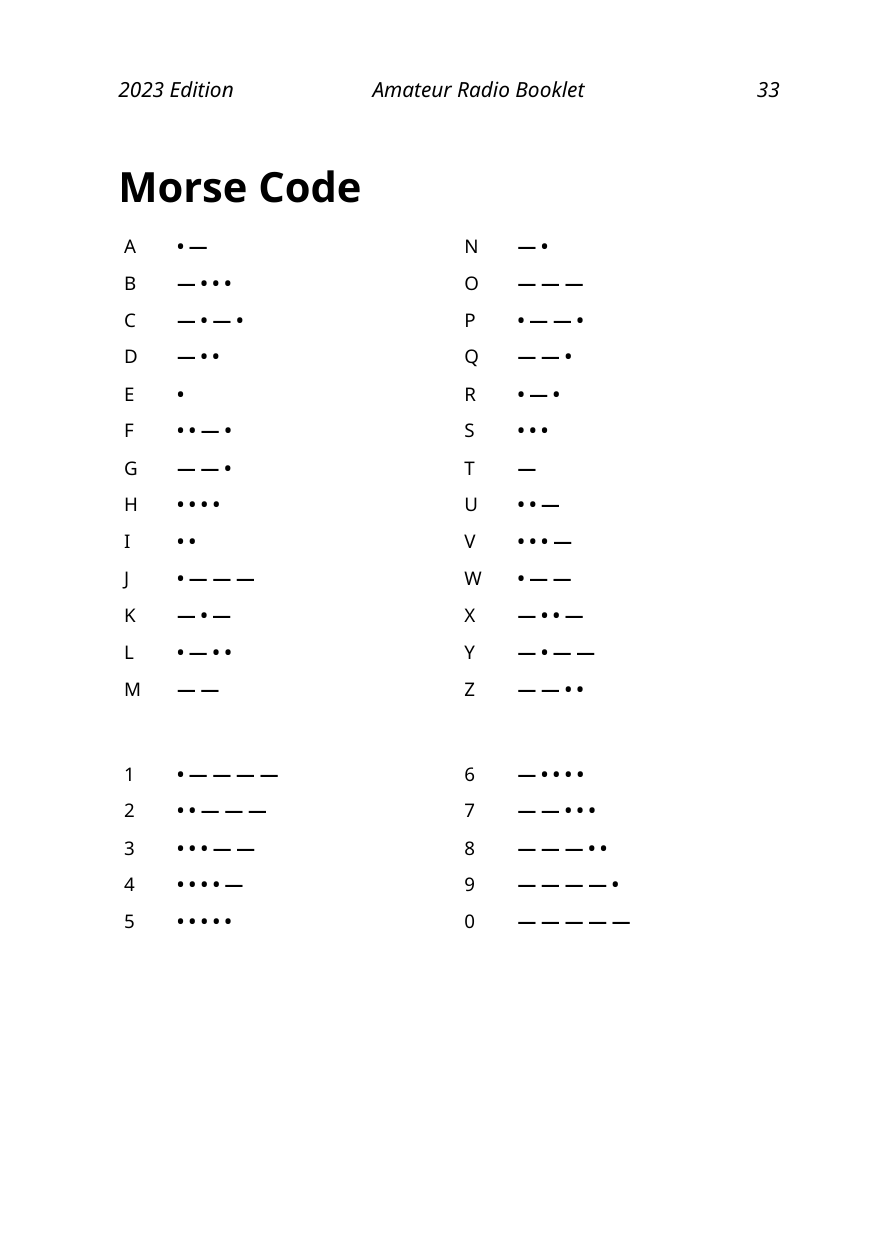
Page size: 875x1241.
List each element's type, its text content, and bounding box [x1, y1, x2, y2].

table_cell Q [459, 338, 511, 375]
table_cell — — • • • [511, 792, 799, 829]
table_cell O [459, 264, 511, 301]
table_cell • • — [511, 486, 799, 523]
table_cell • • • — [511, 523, 799, 560]
table_cell • — • [511, 375, 799, 412]
table_cell 4 [118, 866, 171, 903]
table_cell P [459, 301, 511, 338]
table_cell — — — [511, 264, 799, 301]
table_header — • [511, 227, 799, 264]
table_cell • • • • [171, 486, 458, 523]
table_cell • • • — — [171, 829, 458, 866]
table_cell K [118, 597, 171, 634]
table_cell M [118, 671, 171, 708]
table_cell F [118, 412, 171, 449]
table_cell E [118, 375, 171, 412]
table_cell • • • • • [171, 903, 458, 940]
table_cell — • • • [171, 264, 458, 301]
table_header • — [171, 227, 458, 264]
table_header N [459, 227, 511, 264]
table_cell • • [171, 523, 458, 560]
table_cell — — — — • [511, 866, 799, 903]
table_cell G [118, 449, 171, 486]
table_cell L [118, 634, 171, 671]
table_cell Y [459, 634, 511, 671]
table_cell B [118, 264, 171, 301]
table_cell 0 [459, 903, 511, 940]
table_header 1 [118, 755, 171, 792]
table_cell — — • [511, 338, 799, 375]
table_cell • [171, 375, 458, 412]
table_cell H [118, 486, 171, 523]
table_cell — • • [171, 338, 458, 375]
table_cell X [459, 597, 511, 634]
table_cell W [459, 560, 511, 597]
table_cell U [459, 486, 511, 523]
table_cell • — • • [171, 634, 458, 671]
table_header • — — — — [171, 755, 458, 792]
table_cell D [118, 338, 171, 375]
table_cell • — — [511, 560, 799, 597]
table_cell — • — — [511, 634, 799, 671]
table_cell S [459, 412, 511, 449]
table_cell V [459, 523, 511, 560]
table_cell J [118, 560, 171, 597]
table_cell — — — • • [511, 829, 799, 866]
table_cell • • • [511, 412, 799, 449]
table_header — • • • • [511, 755, 799, 792]
table_cell R [459, 375, 511, 412]
table_header 6 [459, 755, 511, 792]
table_cell — — — — — [511, 903, 799, 940]
table_cell 2 [118, 792, 171, 829]
table_cell — • — [171, 597, 458, 634]
table_cell 8 [459, 829, 511, 866]
table_cell 9 [459, 866, 511, 903]
table_cell • — — — [171, 560, 458, 597]
table_cell 7 [459, 792, 511, 829]
table_cell — — • [171, 449, 458, 486]
table_cell — — [171, 671, 458, 708]
table_cell — [511, 449, 799, 486]
table_cell 5 [118, 903, 171, 940]
table_cell C [118, 301, 171, 338]
table_cell — • • — [511, 597, 799, 634]
table_cell T [459, 449, 511, 486]
table_cell — — • • [511, 671, 799, 708]
table_cell Z [459, 671, 511, 708]
table_header A [118, 227, 171, 264]
table_cell I [118, 523, 171, 560]
table_cell • — — • [511, 301, 799, 338]
table_cell • • — — — [171, 792, 458, 829]
table_cell — • — • [171, 301, 458, 338]
table_cell • • • • — [171, 866, 458, 903]
subtitle Morse Code [118, 158, 799, 215]
table_cell 3 [118, 829, 171, 866]
table_cell • • — • [171, 412, 458, 449]
